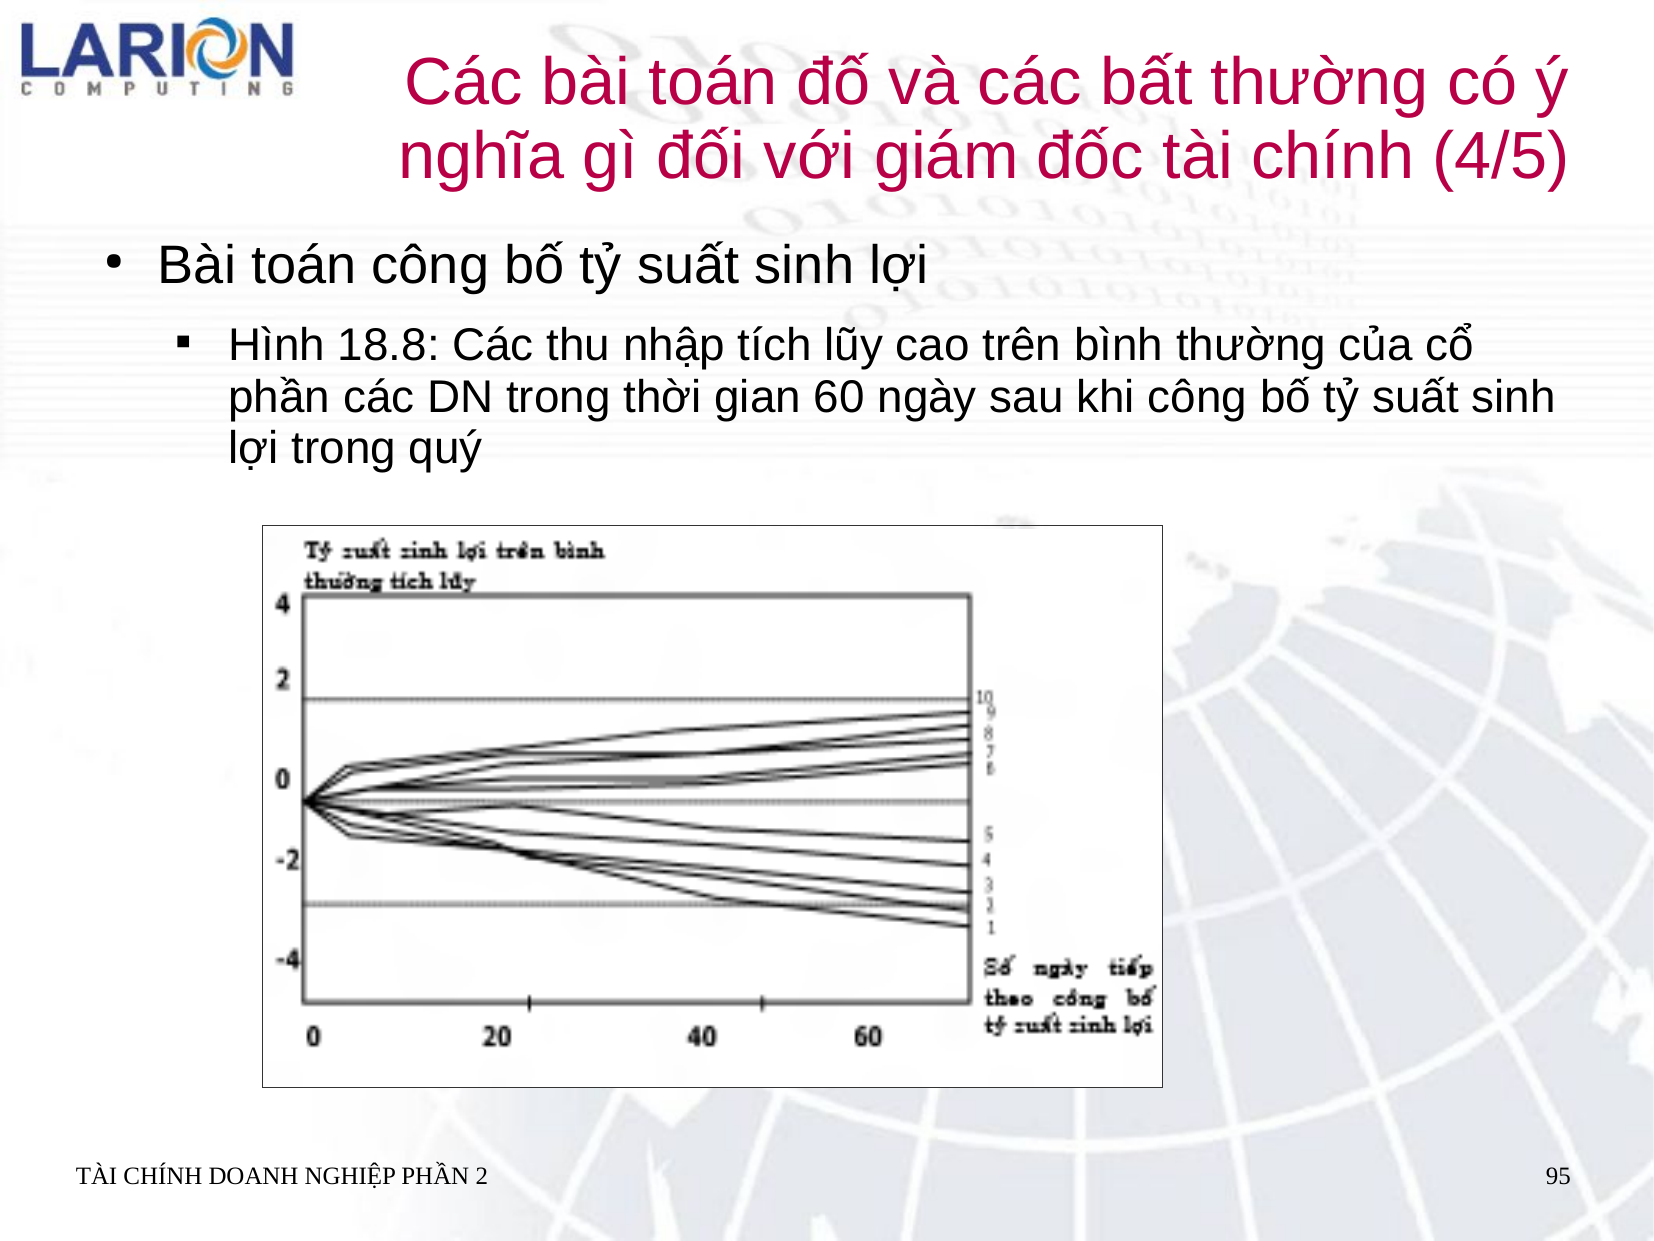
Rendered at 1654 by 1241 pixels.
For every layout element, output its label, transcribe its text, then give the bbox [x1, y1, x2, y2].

list Bài toán công bố tỷ suất sinh lợi Hình 18.8: Các thu nhập tích lũy cao trên bình thường của cổ phần các DN trong thời gian 60 ngày sau khi công bố tỷ suất sinh lợi trong quý [86, 234, 1576, 1039]
picture [0, 0, 1654, 1241]
title Các bài toán đố và các bất thường có ý nghĩa gì đối với giám đốc tài chính (4/5) [300, 43, 1571, 194]
